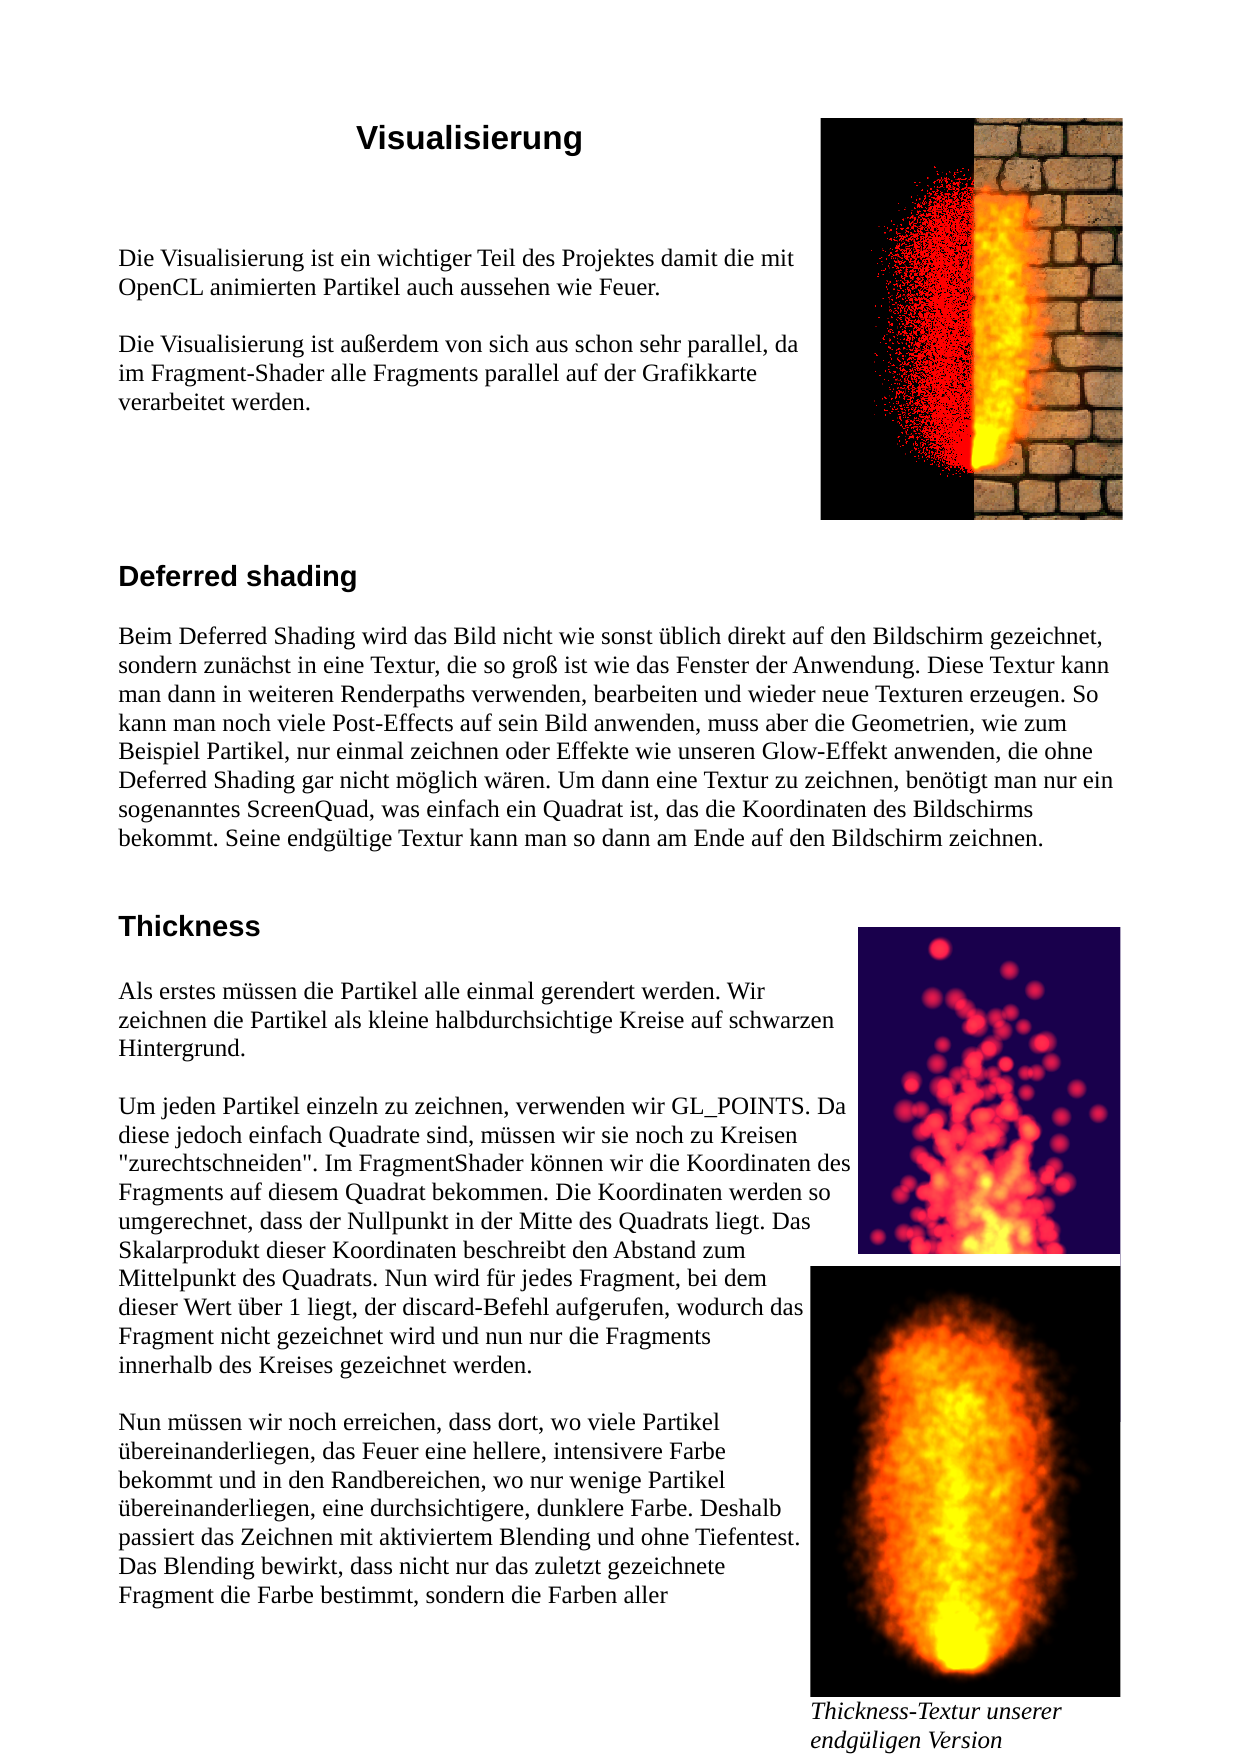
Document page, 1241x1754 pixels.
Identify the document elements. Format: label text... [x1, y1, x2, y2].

text Visualisierung [118, 118, 820, 157]
text Die Visualisierung ist ein wichtiger Teil des Projektes damit die mit OpenCL animierten Partikel auch aussehen wie Feuer. [118, 243, 820, 300]
picture [810, 927, 1121, 1697]
text Thickness [118, 909, 1122, 942]
text Thickness-Textur unserer endgüligen Version [810, 1697, 1120, 1754]
picture [820, 118, 1123, 520]
text Als erstes müssen die Partikel alle einmal gerendert werden. Wir zeichnen die Partikel als kleine halbdurchsichtige Kreise auf schwarzen Hintergrund. [118, 976, 858, 1062]
text Die Visualisierung ist außerdem von sich aus schon sehr parallel, da im Fragment-Shader alle Fragments parallel auf der Grafikkarte verarbeitet werden. [118, 329, 820, 415]
text Nun müssen wir noch erreichen, dass dort, wo viele Partikel übereinanderliegen, das Feuer eine hellere, intensivere Farbe bekommt und in den Randbereichen, wo nur wenige Partikel übereinanderliegen, eine durchsichtigere, dunklere Farbe. Deshalb passiert das Zeichnen mit aktiviertem Blending und ohne Tiefentest. Das Blending bewirkt, dass nicht nur das zuletzt gezeichnete Fragment die Farbe bestimmt, sondern die Farben aller [118, 1407, 810, 1608]
text Um jeden Partikel einzeln zu zeichnen, verwenden wir GL_POINTS. Da diese jedoch einfach Quadrate sind, müssen wir sie noch zu Kreisen "zurechtschneiden". Im FragmentShader können wir die Koordinaten des Fragments auf diesem Quadrat bekommen. Die Koordinaten werden so umgerechnet, dass der Nullpunkt in der Mitte des Quadrats liegt. Das Skalarprodukt dieser Koordinaten beschreibt den Abstand zum Mittelpunkt des Quadrats. Nun wird für jedes Fragment, bei dem dieser Wert über 1 liegt, der discard-Befehl aufgerufen, wodurch das Fragment nicht gezeichnet wird und nun nur die Fragments innerhalb des Kreises gezeichnet werden. [118, 1091, 858, 1378]
text Deferred shading [118, 559, 1122, 593]
text Beim Deferred Shading wird das Bild nicht wie sonst üblich direkt auf den Bildschirm gezeichnet, sondern zunächst in eine Textur, die so groß ist wie das Fenster der Anwendung. Diese Textur kann man dann in weiteren Renderpaths verwenden, bearbeiten und wieder neue Texturen erzeugen. So kann man noch viele Post-Effects auf sein Bild anwenden, muss aber die Geometrien, wie zum Beispiel Partikel, nur einmal zeichnen oder Effekte wie unseren Glow-Effekt anwenden, die ohne Deferred Shading gar nicht möglich wären. Um dann eine Textur zu zeichnen, benötigt man nur ein sogenanntes ScreenQuad, was einfach ein Quadrat ist, das die Koordinaten des Bildschirms bekommt. Seine endgültige Textur kann man so dann am Ende auf den Bildschirm zeichnen. [118, 621, 1122, 851]
